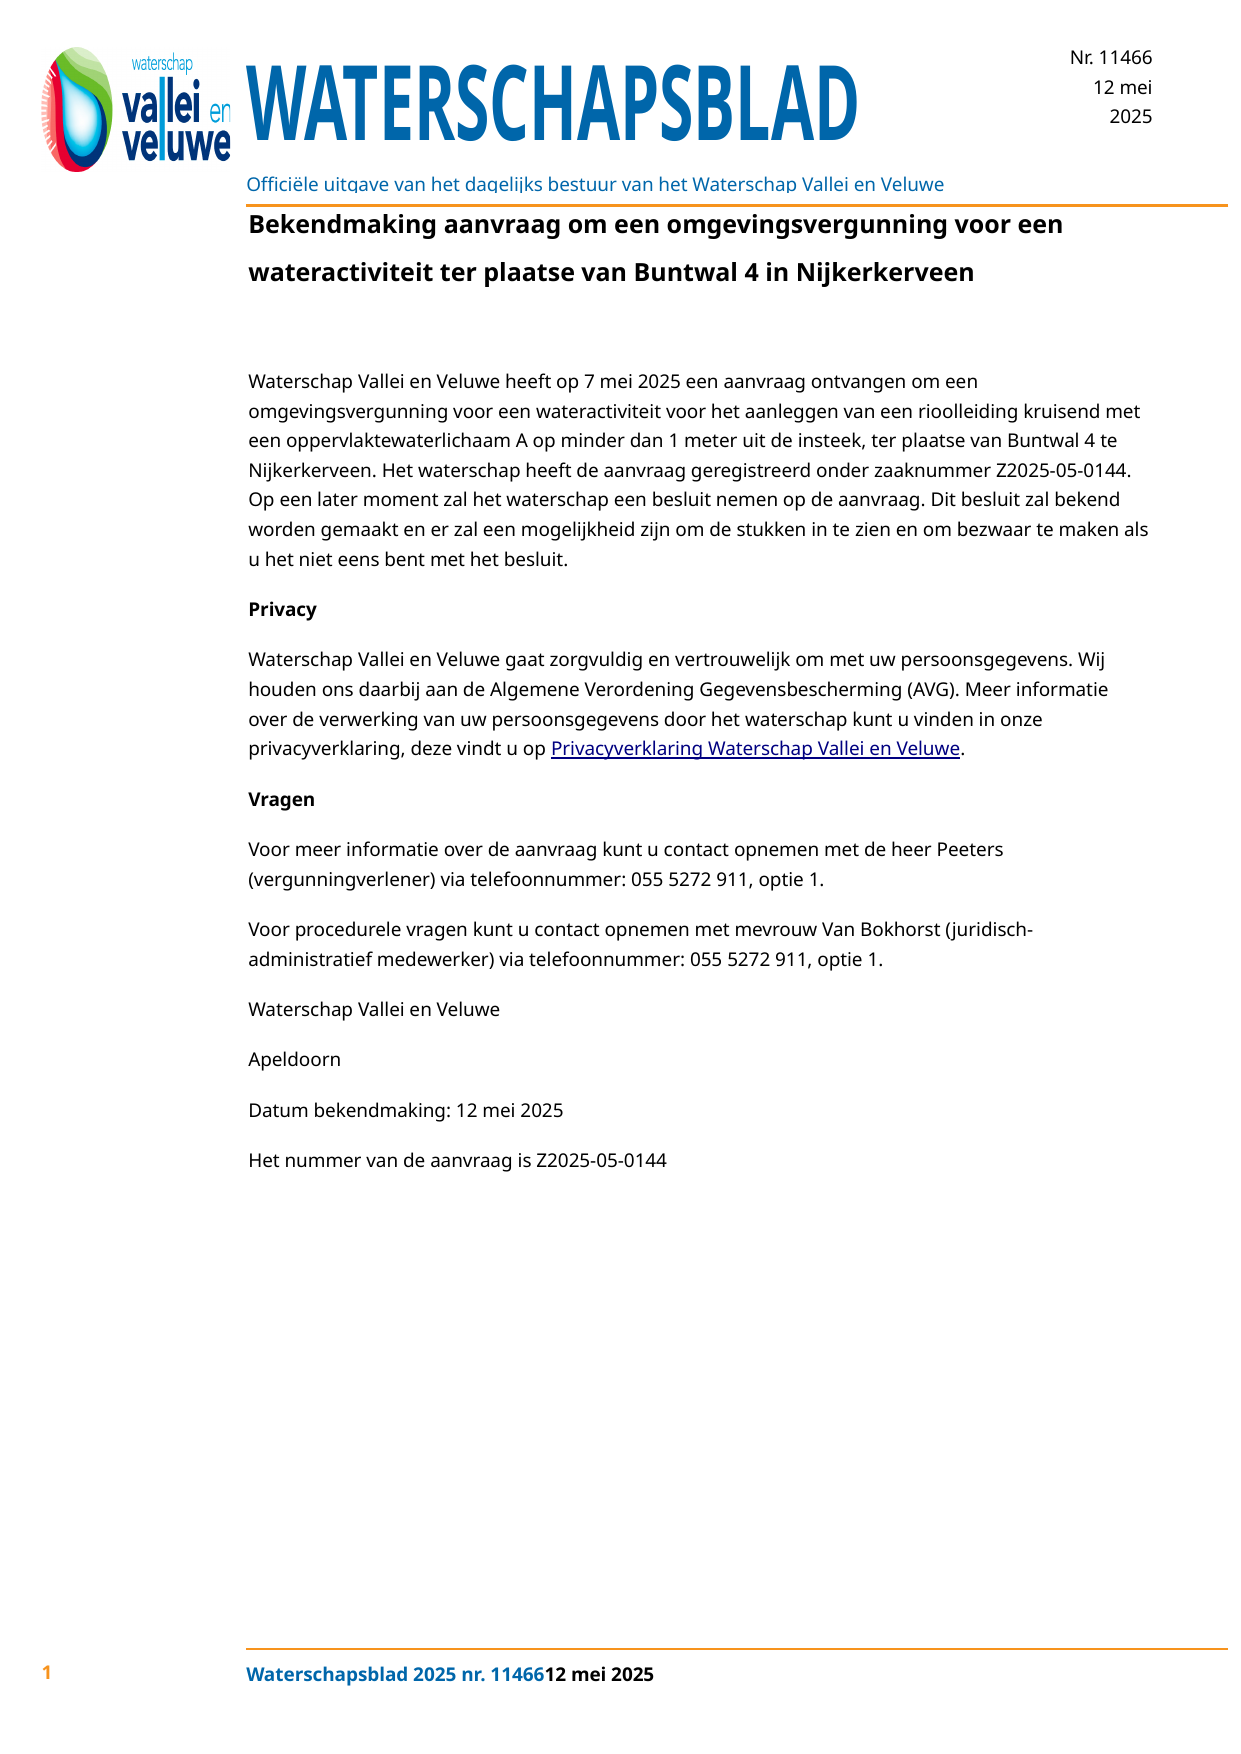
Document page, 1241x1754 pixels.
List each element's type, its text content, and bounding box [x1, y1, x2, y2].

text Voor procedurele vragen kunt u contact opnemen met mevrouw Van Bokhorst (juridisch-administratief medewerker) via telefoonnummer: 055 5272 911, optie 1. [248, 916, 1152, 972]
text Waterschap Vallei en Veluwe [248, 996, 1152, 1022]
text Het nummer van de aanvraag is Z2025-05-0144 [248, 1147, 1152, 1173]
text Datum bekendmaking: 12 mei 2025 [248, 1097, 1152, 1123]
text Voor meer informatie over de aanvraag kunt u contact opnemen met de heer Peeters (vergunningverlener) via telefoonnummer: 055 5272 911, optie 1. [248, 836, 1152, 892]
text Waterschap Vallei en Veluwe heeft op 7 mei 2025 een aanvraag ontvangen om een omgevingsvergunning voor een wateractiviteit voor het aanleggen van een rioolleiding kruisend met een oppervlaktewaterlichaam A op minder dan 1 meter uit de insteek, ter plaatse van Buntwal 4 te Nijkerkerveen. Het waterschap heeft de aanvraag geregistreerd onder zaaknummer Z2025-05-0144. Op een later moment zal het waterschap een besluit nemen op de aanvraag. Dit besluit zal bekend worden gemaakt en er zal een mogelijkheid zijn om de stukken in te zien en om bezwaar te maken als u het niet eens bent met het besluit. [248, 368, 1152, 572]
text Bekendmaking aanvraag om een omgevingsvergunning voor een wateractiviteit ter plaatse van Buntwal 4 in Nijkerkerveen [248, 207, 1152, 288]
picture [41, 47, 231, 172]
text Privacy [248, 596, 1152, 622]
text Waterschap Vallei en Veluwe gaat zorgvuldig en vertrouwelijk om met uw persoonsgegevens. Wij houden ons daarbij aan de Algemene Verordening Gegevensbescherming (AVG). Meer informatie over de verwerking van uw persoonsgegevens door het waterschap kunt u vinden in onze privacyverklaring, deze vindt u op Privacyverklaring Waterschap Vallei en Veluwe. [248, 647, 1152, 761]
text Apeldoorn [248, 1047, 1152, 1072]
text Vragen [248, 786, 1152, 812]
